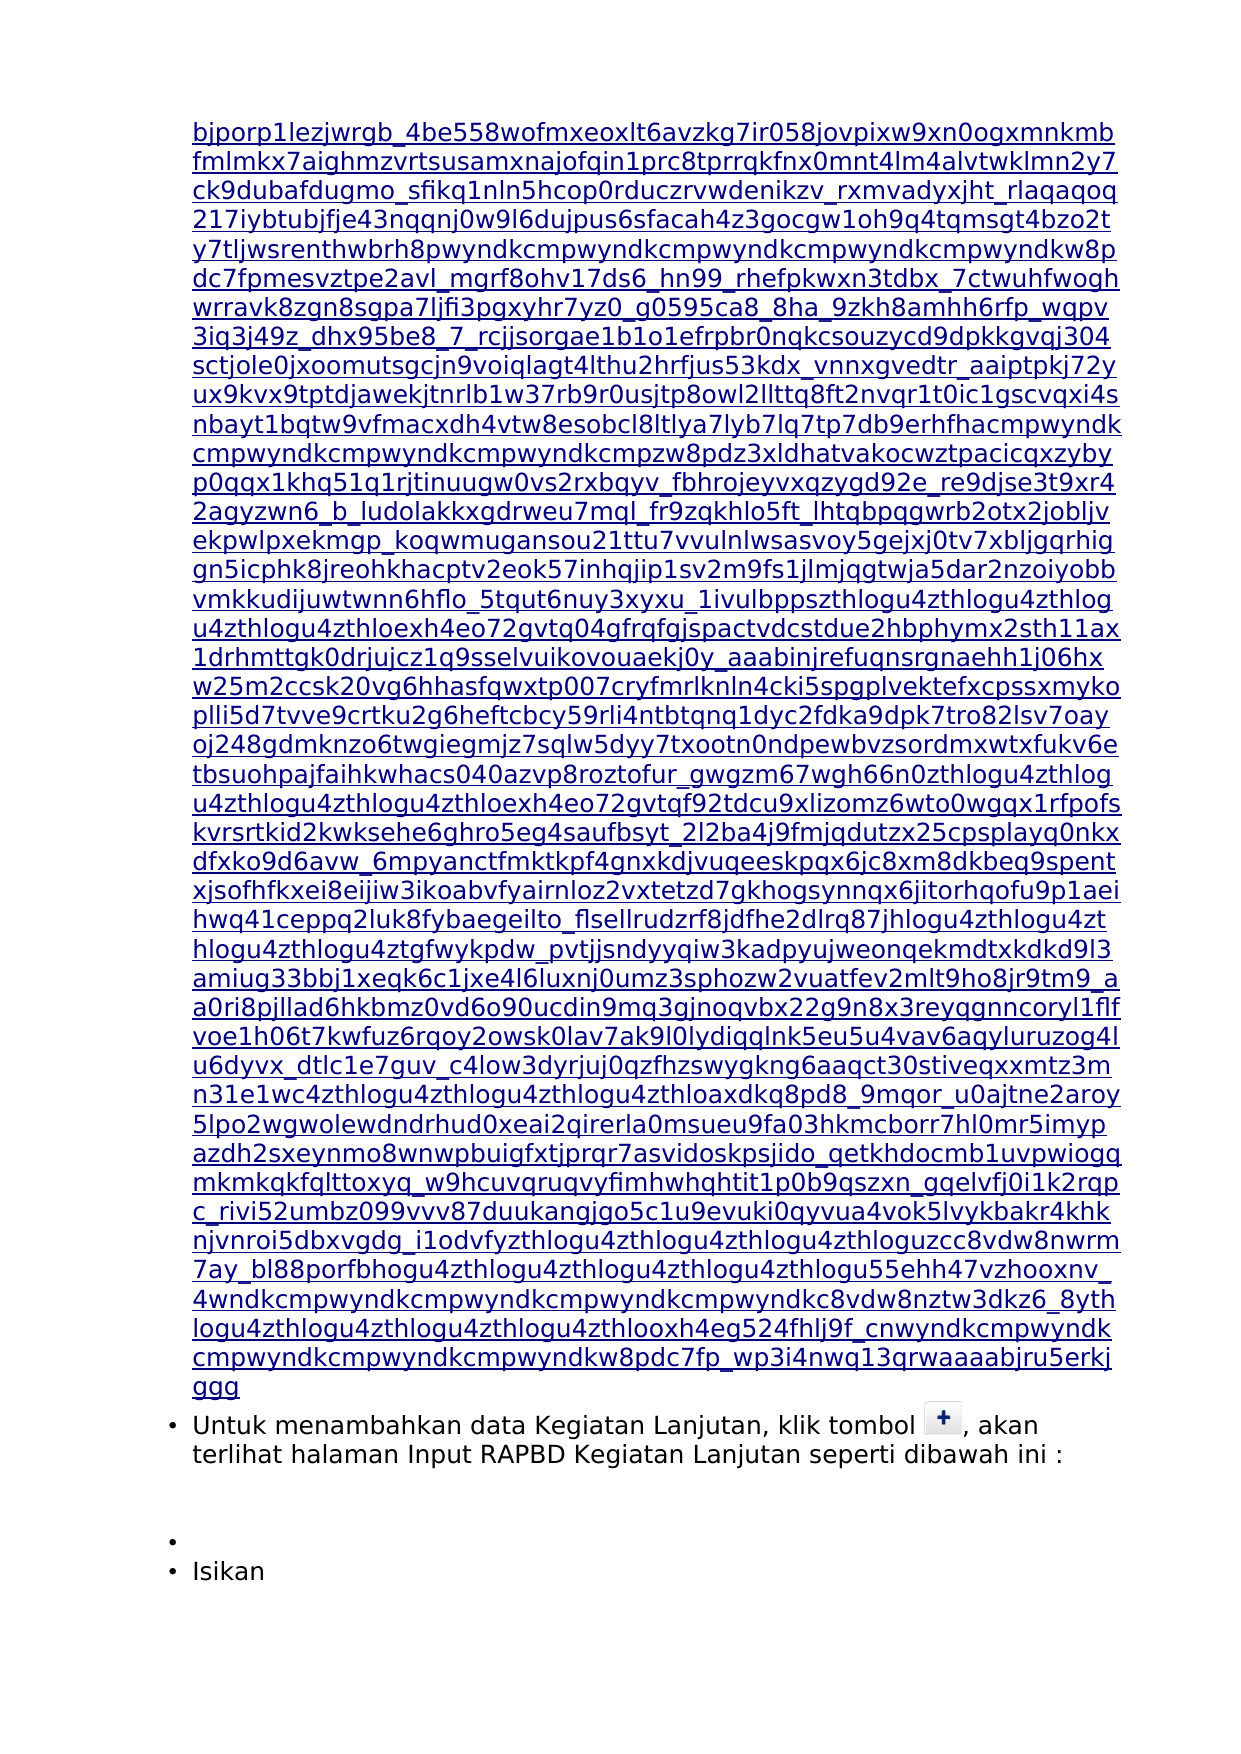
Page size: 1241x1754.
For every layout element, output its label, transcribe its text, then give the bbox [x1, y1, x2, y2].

list Untuk menambahkan data Kegiatan Lanjutan, klik tombol , akan terlihat halaman Input RAPBD Kegiatan Lanjutan seperti dibawah ini : [177, 1401, 1122, 1469]
picture [924, 1401, 962, 1435]
list Isikan [177, 1557, 1122, 1587]
list bjporp1lezjwrgb_4be558wofmxeoxlt6avzkg7ir058jovpixw9xn0ogxmnkmbfmlmkx7aighmzvrtsusamxnajofqin1prc8tprrqkfnx0mnt4lm4alvtwklmn2y7ck9dubafdugmo_sfikq1nln5hcop0rduczrvwdenikzv_rxmvadyxjht_rlaqaqoq217iybtubjfje43nqqnj0w9l6dujpus6sfacah4z3gocgw1oh9q4tqmsgt4bzo2ty7tljwsrenthwbrh8pwyndkcmpwyndkcmpwyndkcmpwyndkcmpwyndkw8pdc7fpmesvztpe2avl_mgrf8ohv17ds6_hn99_rhefpkwxn3tdbx_7ctwuhfwoghwrravk8zgn8sgpa7ljfi3pgxyhr7yz0_g0595ca8_8ha_9zkh8amhh6rfp_wqpv3iq3j49z_dhx95be8_7_rcjjsorgae1b1o1efrpbr0nqkcsouzycd9dpkkgvqj304sctjole0jxoomutsgcjn9voiqlagt4lthu2hrfjus53kdx_vnnxgvedtr_aaiptpkj72yux9kvx9tptdjawekjtnrlb1w37rb9r0usjtp8owl2llttq8ft2nvqr1t0ic1gscvqxi4snbayt1bqtw9vfmacxdh4vtw8esobcl8ltlya7lyb7lq7tp7db9erhfhacmpwyndkcmpwyndkcmpwyndkcmpwyndkcmpzw8pdz3xldhatvakocwztpacicqxzybyp0qqx1khq51q1rjtinuugw0vs2rxbqyv_fbhrojeyvxqzygd92e_re9djse3t9xr42agyzwn6_b_ludolakkxgdrweu7mql_fr9zqkhlo5ft_lhtqbpqgwrb2otx2jobljvekpwlpxekmgp_koqwmugansou21ttu7vvulnlwsasvoy5gejxj0tv7xbljgqrhiggn5icphk8jreohkhacptv2eok57inhqjip1sv2m9fs1jlmjqgtwja5dar2nzoiyobbvmkkudijuwtwnn6hflo_5tqut6nuy3xyxu_1ivulbppszthlogu4zthlogu4zthlogu4zthlogu4zthloexh4eo72gvtq04gfrqfgjspactvdcstdue2hbphymx2sth11ax1drhmttgk0drjujcz1q9sselvuikovouaekj0y_aaabinjrefuqnsrgnaehh1j06hxw25m2ccsk20vg6hhasfqwxtp007cryfmrlknln4cki5spgplvektefxcpssxmykoplli5d7tvve9crtku2g6heftcbcy59rli4ntbtqnq1dyc2fdka9dpk7tro82lsv7oayoj248gdmknzo6twgiegmjz7sqlw5dyy7txootn0ndpewbvzsordmxwtxfukv6etbsuohpajfaihkwhacs040azvp8roztofur_gwgzm67wgh66n0zthlogu4zthlogu4zthlogu4zthlogu4zthloexh4eo72gvtqf92tdcu9xlizomz6wto0wgqx1rfpofskvrsrtkid2kwksehe6ghro5eg4saufbsyt_2l2ba4j9fmjqdutzx25cpsplayq0nkxdfxko9d6avw_6mpyanctfmktkpf4gnxkdjvuqeeskpqx6jc8xm8dkbeq9spentxjsofhfkxei8eijiw3ikoabvfyairnloz2vxtetzd7gkhogsynnqx6jitorhqofu9p1aeihwq41ceppq2luk8fybaegeilto_flsellrudzrf8jdfhe2dlrq87jhlogu4zthlogu4zthlogu4zthlogu4ztgfwykpdw_pvtjjsndyyqiw3kadpyujweonqekmdtxkdkd9l3amiug33bbj1xeqk6c1jxe4l6luxnj0umz3sphozw2vuatfev2mlt9ho8jr9tm9_aa0ri8pjllad6hkbmz0vd6o90ucdin9mq3gjnoqvbx22g9n8x3reyqgnncoryl1flfvoe1h06t7kwfuz6rqoy2owsk0lav7ak9l0lydiqqlnk5eu5u4vav6aqyluruzog4lu6dyvx_dtlc1e7guv_c4low3dyrjuj0qzfhzswygkng6aaqct30stiveqxxmtz3mn31e1wc4zthlogu4zthlogu4zthlogu4zthloaxdkq8pd8_9mqor_u0ajtne2aroy5lpo2wgwolewdndrhud0xeai2qirerla0msueu9fa03hkmcborr7hl0mr5imypazdh2sxeynmo8wnwpbuigfxtjprqr7asvidoskpsjido_qetkhdocmb1uvpwiogqmkmkqkfqlttoxyq_w9hcuvqruqvyfimhwhqhtit1p0b9qszxn_gqelvfj0i1k2rqpc_rivi52umbz099vvv87duukangjgo5c1u9evuki0qyvua4vok5lvykbakr4khknjvnroi5dbxvgdg_i1odvfyzthlogu4zthlogu4zthlogu4zthloguzcc8vdw8nwrm7ay_bl88porfbhogu4zthlogu4zthlogu4zthlogu4zthlogu55ehh47vzhooxnv_4wndkcmpwyndkcmpwyndkcmpwyndkcmpwyndkc8vdw8nztw3dkz6_8ythlogu4zthlogu4zthlogu4zthlogu4zthlooxh4eg524fhlj9f_cnwyndkcmpwyndkcmpwyndkcmpwyndkcmpwyndkw8pdc7fp_wp3i4nwq13qrwaaaabjru5erkjggg [177, 118, 1122, 1401]
